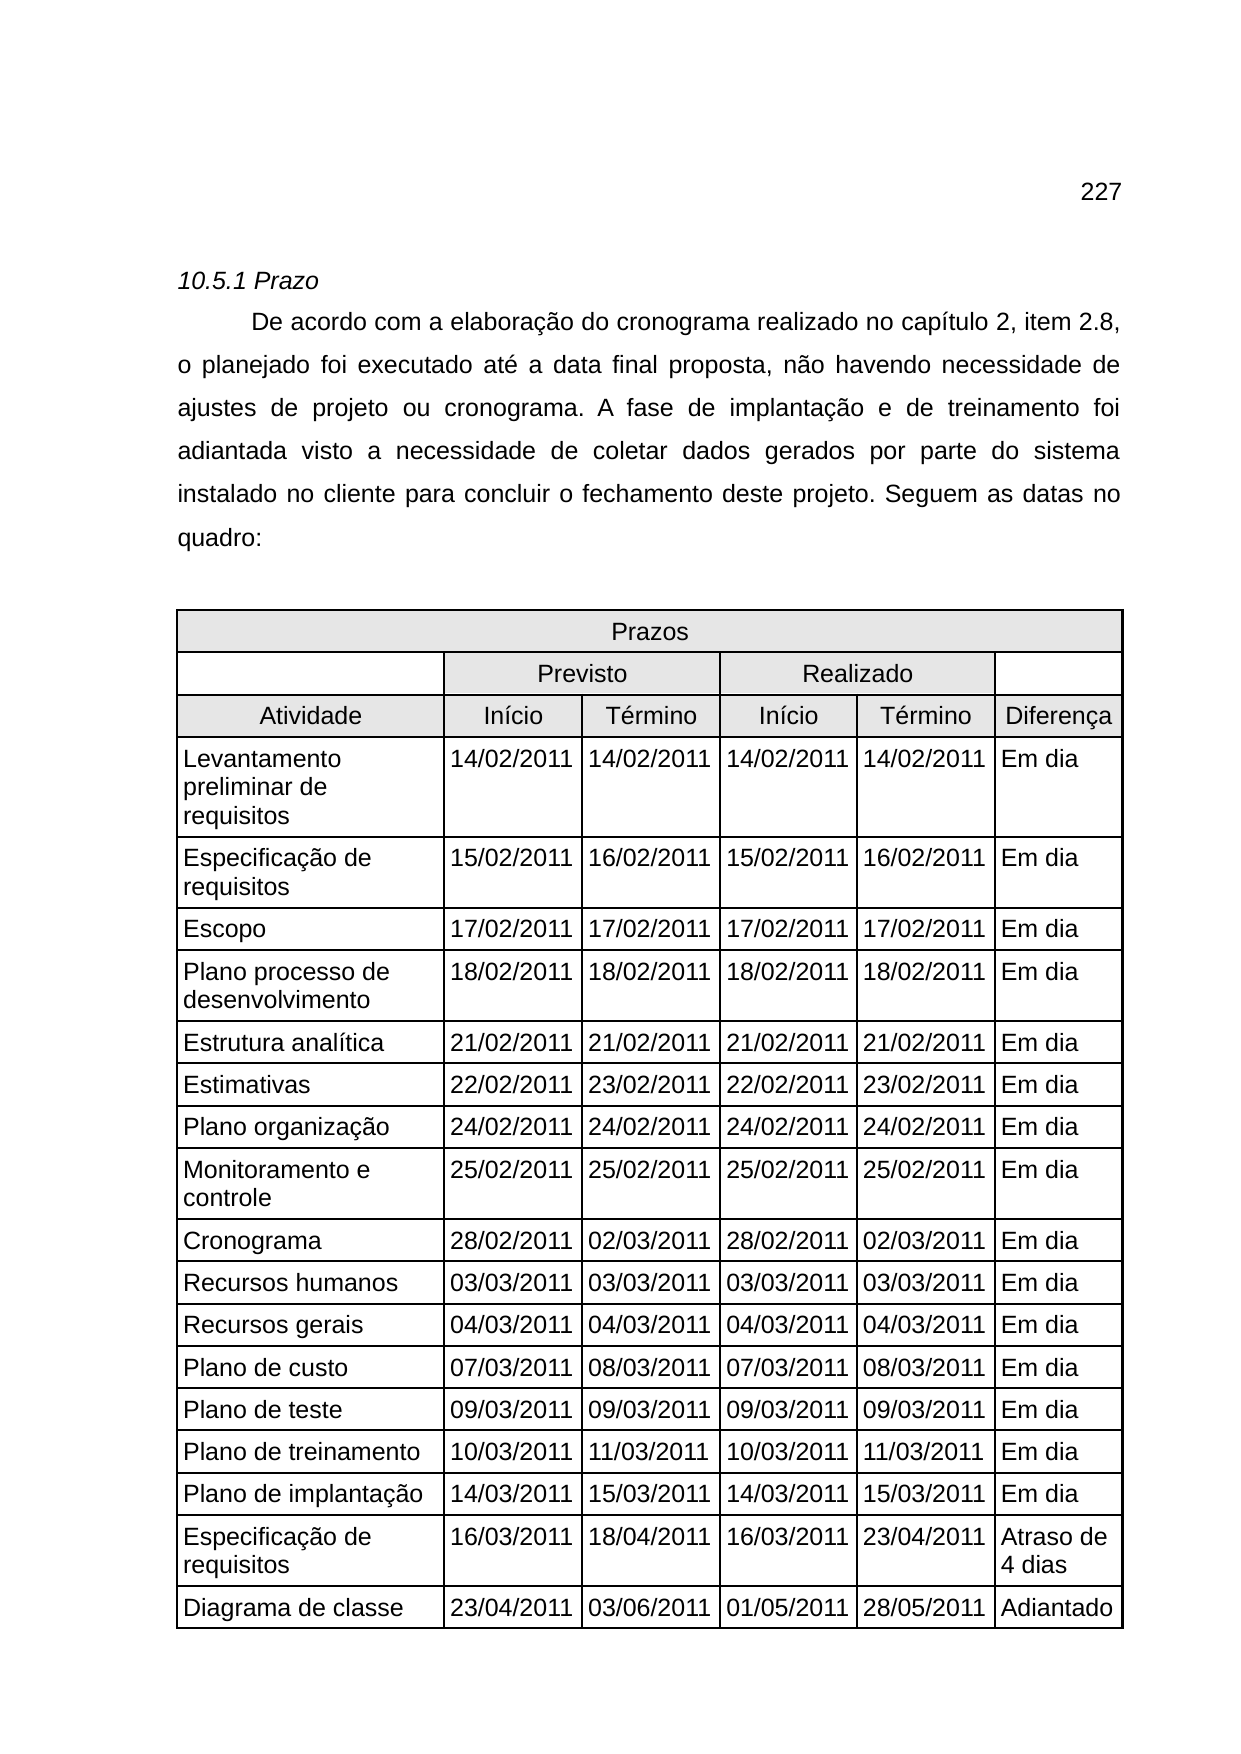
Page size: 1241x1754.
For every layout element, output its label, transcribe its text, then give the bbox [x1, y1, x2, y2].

table_cell 15/03/2011 [858, 1474, 994, 1514]
table_cell 08/03/2011 [583, 1347, 719, 1387]
table_cell Em dia [996, 1305, 1121, 1345]
table_cell 18/02/2011 [858, 951, 994, 1020]
table_cell Em dia [996, 1474, 1121, 1514]
table_cell 24/02/2011 [583, 1107, 719, 1147]
table_cell 03/03/2011 [721, 1262, 856, 1302]
table_cell Em dia [996, 951, 1121, 1020]
table_cell 21/02/2011 [858, 1022, 994, 1062]
table_cell Em dia [996, 1064, 1121, 1104]
table_cell Em dia [996, 838, 1121, 907]
table_cell 28/05/2011 [858, 1587, 994, 1627]
table_cell 25/02/2011 [445, 1149, 581, 1218]
table_cell 25/02/2011 [858, 1149, 994, 1218]
table_cell 14/03/2011 [721, 1474, 856, 1514]
table_cell 21/02/2011 [445, 1022, 581, 1062]
table_cell 17/02/2011 [858, 909, 994, 949]
table_cell 17/02/2011 [583, 909, 719, 949]
table_cell 03/03/2011 [858, 1262, 994, 1302]
table_cell 17/02/2011 [445, 909, 581, 949]
table_cell Escopo [178, 909, 443, 949]
table_cell 01/05/2011 [721, 1587, 856, 1627]
table_cell 23/02/2011 [583, 1064, 719, 1104]
table_cell 18/02/2011 [583, 951, 719, 1020]
table_cell Em dia [996, 1347, 1121, 1387]
table_cell Previsto [445, 653, 719, 693]
table_cell 09/03/2011 [858, 1389, 994, 1429]
table_cell Levantamento preliminar de requisitos [178, 738, 443, 836]
table_cell 09/03/2011 [583, 1389, 719, 1429]
table_cell 14/02/2011 [721, 738, 856, 836]
table_cell 16/03/2011 [445, 1516, 581, 1585]
table_cell Em dia [996, 1431, 1121, 1472]
table_cell 18/02/2011 [721, 951, 856, 1020]
table_cell Início [445, 696, 581, 736]
table_cell Plano de treinamento [178, 1431, 443, 1472]
table_cell 15/02/2011 [445, 838, 581, 907]
table_cell Atividade [178, 696, 443, 736]
table_cell 28/02/2011 [445, 1220, 581, 1260]
table_cell Em dia [996, 1220, 1121, 1260]
table_cell [178, 653, 443, 693]
table_cell 14/02/2011 [445, 738, 581, 836]
table_cell 02/03/2011 [583, 1220, 719, 1260]
table_cell 18/02/2011 [445, 951, 581, 1020]
table_cell 03/03/2011 [583, 1262, 719, 1302]
table_cell 24/02/2011 [721, 1107, 856, 1147]
table_cell 16/02/2011 [858, 838, 994, 907]
table_cell 08/03/2011 [858, 1347, 994, 1387]
table_cell Recursos gerais [178, 1305, 443, 1345]
table_cell 10/03/2011 [721, 1431, 856, 1472]
table_cell Em dia [996, 1022, 1121, 1062]
table_cell 04/03/2011 [583, 1305, 719, 1345]
table_cell Diagrama de classe [178, 1587, 443, 1627]
table_cell 04/03/2011 [721, 1305, 856, 1345]
table_cell Em dia [996, 1389, 1121, 1429]
table_cell 21/02/2011 [583, 1022, 719, 1062]
table_cell Término [858, 696, 994, 736]
table_cell Diferença [996, 696, 1121, 736]
table_cell 09/03/2011 [445, 1389, 581, 1429]
table_cell 25/02/2011 [583, 1149, 719, 1218]
table_cell Estrutura analítica [178, 1022, 443, 1062]
table_cell Cronograma [178, 1220, 443, 1260]
table_cell [996, 653, 1121, 693]
table_cell Especificação de requisitos [178, 838, 443, 907]
table_cell 14/02/2011 [858, 738, 994, 836]
table_cell Plano de implantação [178, 1474, 443, 1514]
table_cell 15/02/2011 [721, 838, 856, 907]
table_cell Início [721, 696, 856, 736]
table_cell 23/04/2011 [858, 1516, 994, 1585]
table_cell 04/03/2011 [858, 1305, 994, 1345]
table_cell 10/03/2011 [445, 1431, 581, 1472]
table_cell 16/02/2011 [583, 838, 719, 907]
table_cell Plano processo de desenvolvimento [178, 951, 443, 1020]
table_cell Adiantado [996, 1587, 1121, 1627]
table_cell 23/02/2011 [858, 1064, 994, 1104]
table_cell Em dia [996, 1262, 1121, 1302]
table_cell Atraso de 4 dias [996, 1516, 1121, 1585]
table_cell Em dia [996, 1149, 1121, 1218]
table_cell Especificação de requisitos [178, 1516, 443, 1585]
table_cell 24/02/2011 [858, 1107, 994, 1147]
table_cell 02/03/2011 [858, 1220, 994, 1260]
table_cell 18/04/2011 [583, 1516, 719, 1585]
table_cell 21/02/2011 [721, 1022, 856, 1062]
table_cell Realizado [721, 653, 994, 693]
table_cell 09/03/2011 [721, 1389, 856, 1429]
table_cell Término [583, 696, 719, 736]
table_cell 03/06/2011 [583, 1587, 719, 1627]
table_cell 16/03/2011 [721, 1516, 856, 1585]
table_cell 24/02/2011 [445, 1107, 581, 1147]
table_cell Plano organização [178, 1107, 443, 1147]
table_cell Estimativas [178, 1064, 443, 1104]
table_cell 07/03/2011 [445, 1347, 581, 1387]
table_cell 22/02/2011 [721, 1064, 856, 1104]
table_cell 14/03/2011 [445, 1474, 581, 1514]
table_cell 14/02/2011 [583, 738, 719, 836]
table_cell Recursos humanos [178, 1262, 443, 1302]
table_cell 25/02/2011 [721, 1149, 856, 1218]
table_cell 07/03/2011 [721, 1347, 856, 1387]
table_cell Em dia [996, 909, 1121, 949]
table_header Prazos [178, 611, 1121, 651]
subtitle 10.5.1 Prazo [177, 266, 1122, 294]
text De acordo com a elaboração do cronograma realizado no capítulo 2, item 2.8, o planejado foi executado até a data final proposta, não havendo necessidade de ajustes de projeto ou cronograma. A fase de implantação e de treinamento foi adiantada visto a necessidade de coletar dados gerados por parte do sistema instalado no cliente para concluir o fechamento deste projeto. Seguem as datas no quadro: [177, 307, 1122, 551]
table_cell Plano de custo [178, 1347, 443, 1387]
table_cell Monitoramento e controle [178, 1149, 443, 1218]
table_cell 17/02/2011 [721, 909, 856, 949]
table_cell Plano de teste [178, 1389, 443, 1429]
table_cell 11/03/2011 [583, 1431, 719, 1472]
table_cell 03/03/2011 [445, 1262, 581, 1302]
table_cell 11/03/2011 [858, 1431, 994, 1472]
table_cell Em dia [996, 1107, 1121, 1147]
table_cell 28/02/2011 [721, 1220, 856, 1260]
table_cell 15/03/2011 [583, 1474, 719, 1514]
table_cell 04/03/2011 [445, 1305, 581, 1345]
table_cell 23/04/2011 [445, 1587, 581, 1627]
table_cell Em dia [996, 738, 1121, 836]
table_cell 22/02/2011 [445, 1064, 581, 1104]
